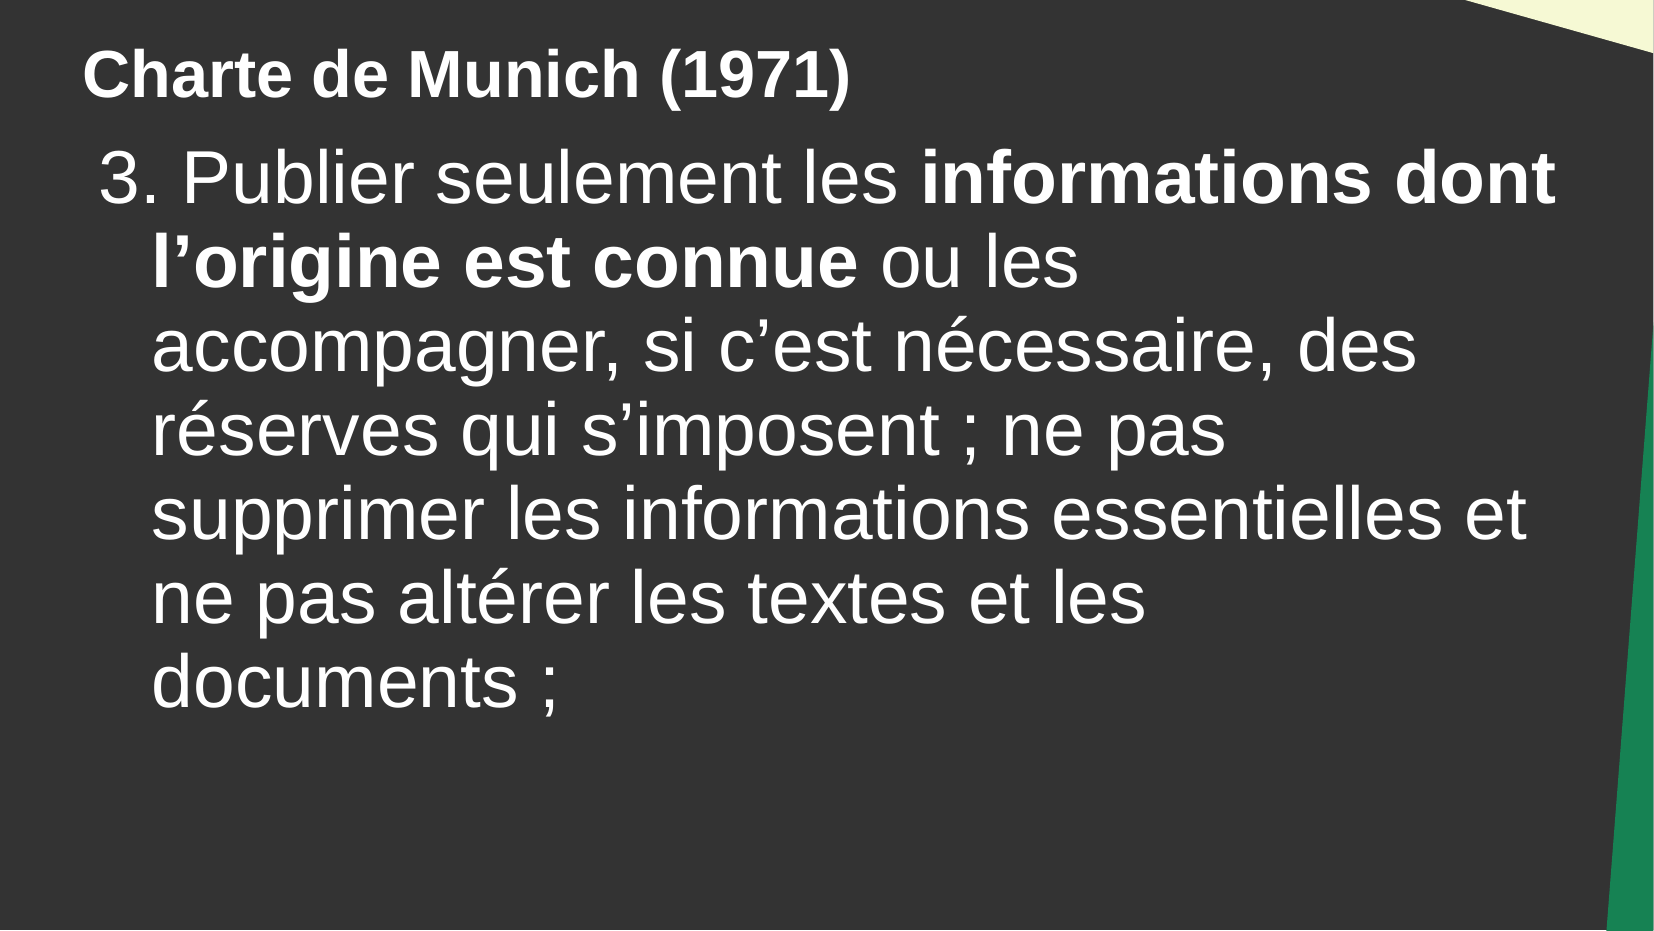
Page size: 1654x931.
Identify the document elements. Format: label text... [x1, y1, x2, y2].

text_box [1606, 315, 1654, 931]
text_box [1465, 0, 1654, 54]
title Charte de Munich (1971) [82, 37, 1571, 122]
list Publier seulement les informations dont l’origine est connue ou les accompagner, si c’est nécessaire, des réserves qui s’imposent ; ne pas supprimer les informations essentielles et ne pas altérer les textes et les documents ; [80, 135, 1560, 762]
